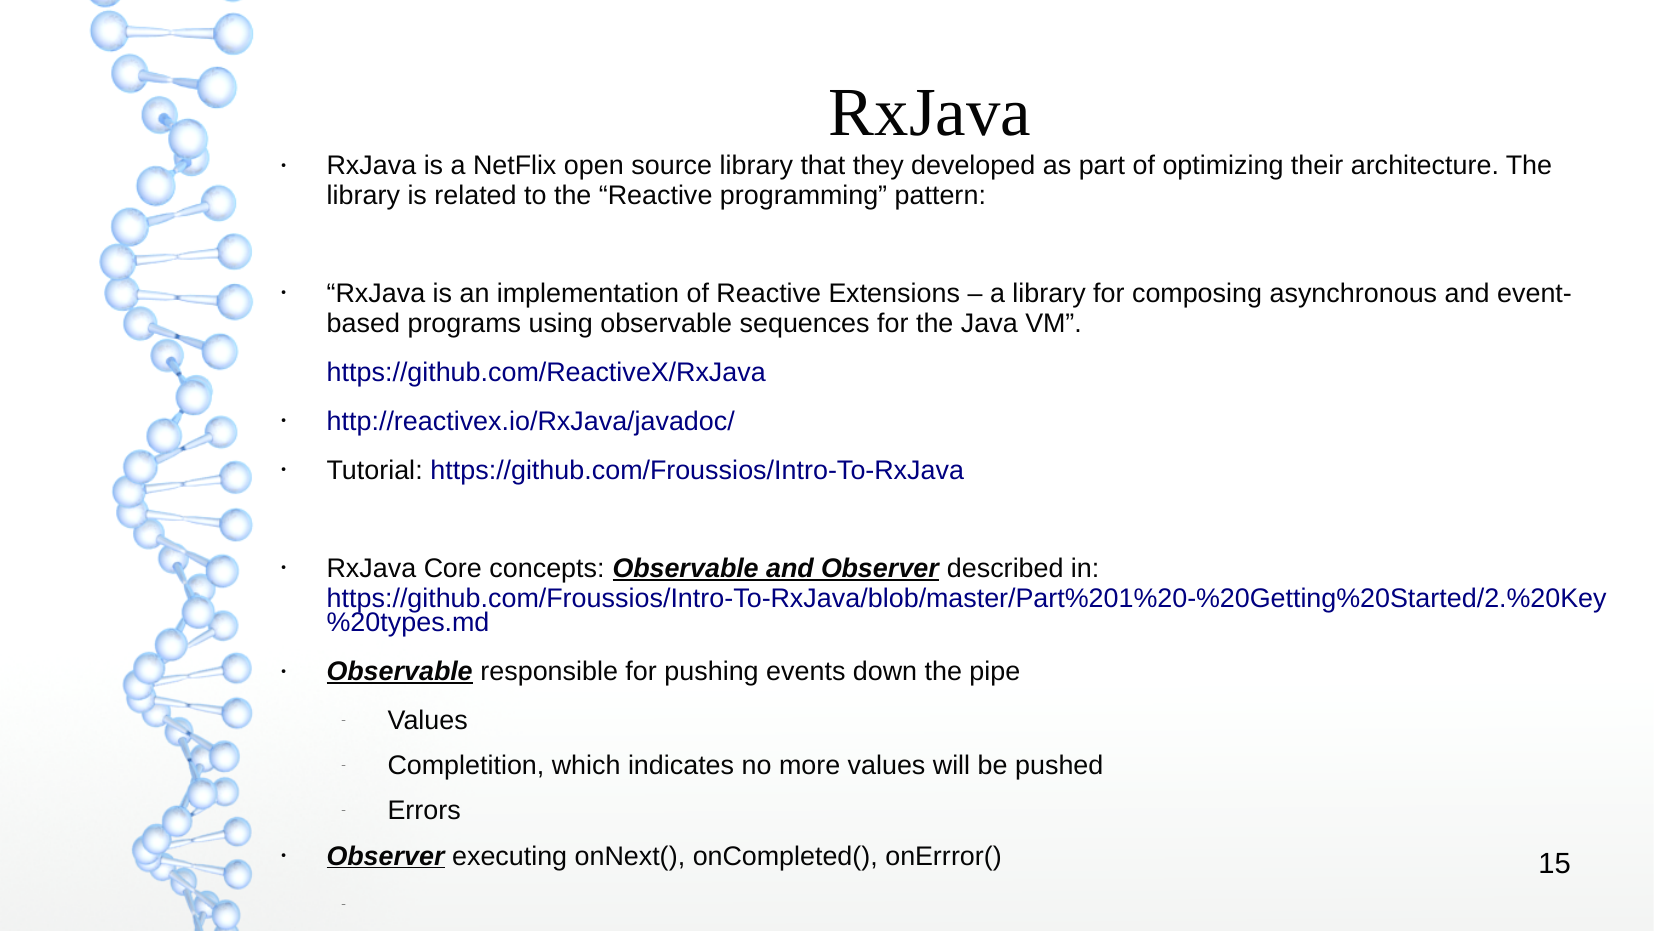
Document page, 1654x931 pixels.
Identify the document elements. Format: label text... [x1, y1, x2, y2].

picture [0, 0, 1654, 931]
list RxJava is a NetFlix open source library that they developed as part of optimizing their architecture. The library is related to the “Reactive programming” pattern: “RxJava is an implementation of Reactive Extensions – a library for composing asynchronous and event-based programs using observable sequences for the Java VM”. https://github.com/ReactiveX/RxJava http://reactivex.io/RxJava/javadoc/ Tutorial: https://github.com/Froussios/Intro-To-RxJava RxJava Core concepts: Observable and Observer described in: https://github.com/Froussios/Intro-To-RxJava/blob/master/Part%201%20-%20Getting%20Started/2.%20Key%20types.md Observable responsible for pushing events down the pipe Values Completition, which indicates no more values will be pushed Errors Observer executing onNext(), onCompleted(), onErrror() [265, 150, 1621, 856]
title RxJava [265, 35, 1595, 150]
